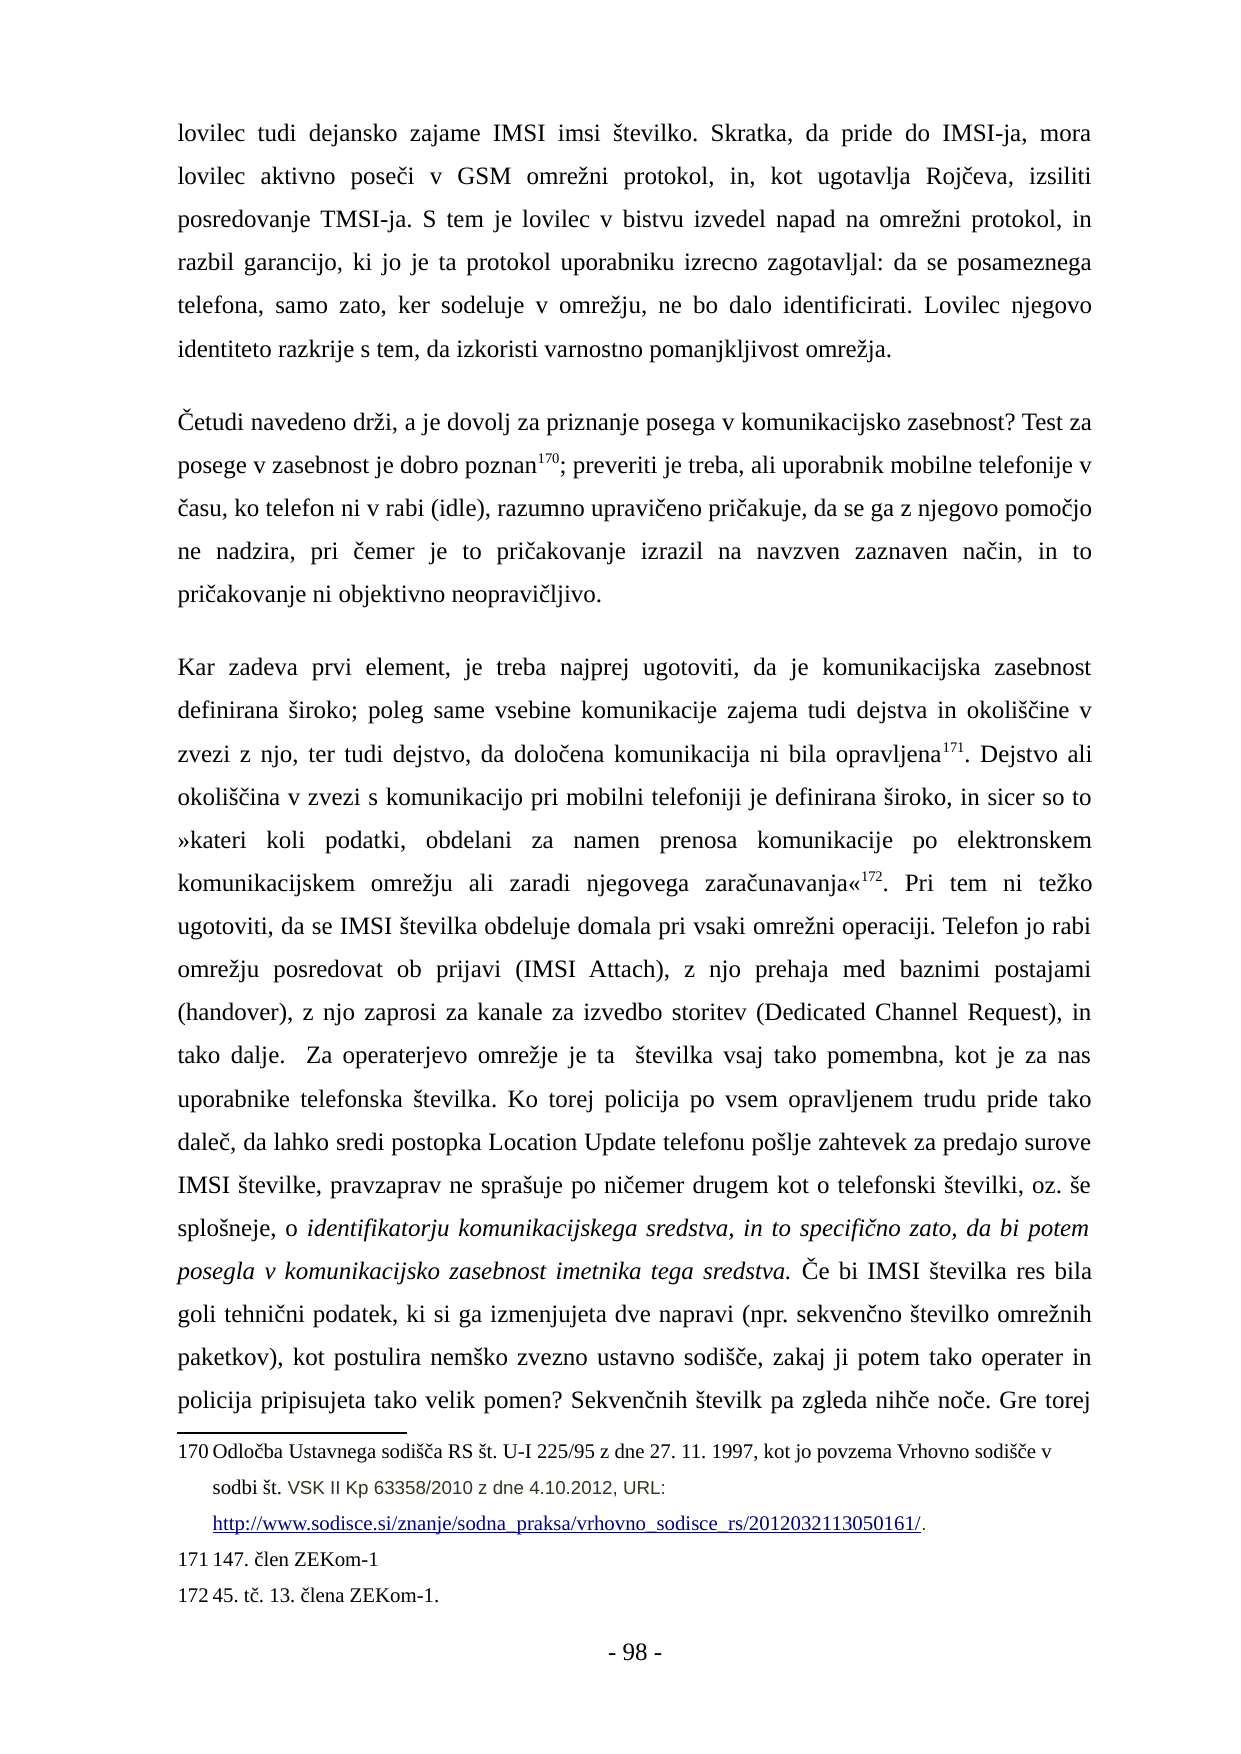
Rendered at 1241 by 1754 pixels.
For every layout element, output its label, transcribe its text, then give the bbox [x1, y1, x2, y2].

text 45. tč. 13. člena ZEKom-1. [177, 1583, 1093, 1607]
text Četudi navedeno drži, a je dovolj za priznanje posega v komunikacijsko zasebnost? Test za posege v zasebnost je dobro poznan; preveriti je treba, ali uporabnik mobilne telefonije v času, ko telefon ni v rabi (idle), razumno upravičeno pričakuje, da se ga z njegovo pomočjo ne nadzira, pri čemer je to pričakovanje izrazil na navzven zaznaven način, in to pričakovanje ni objektivno neopravičljivo. [177, 407, 1093, 608]
text 147. člen ZEKom-1 [177, 1547, 1093, 1571]
text Kar zadeva prvi element, je treba najprej ugotoviti, da je komunikacijska zasebnost definirana široko; poleg same vsebine komunikacije zajema tudi dejstva in okoliščine v zvezi z njo, ter tudi dejstvo, da določena komunikacija ni bila opravljena. Dejstvo ali okoliščina v zvezi s komunikacijo pri mobilni telefoniji je definirana široko, in sicer so to »kateri koli podatki, obdelani za namen prenosa komunikacije po elektronskem komunikacijskem omrežju ali zaradi njegovega zaračunavanja«. Pri tem ni težko ugotoviti, da se IMSI številka obdeluje domala pri vsaki omrežni operaciji. Telefon jo rabi omrežju posredovat ob prijavi (IMSI Attach), z njo prehaja med baznimi postajami (handover), z njo zaprosi za kanale za izvedbo storitev (Dedicated Channel Request), in tako dalje. Za operaterjevo omrežje je ta številka vsaj tako pomembna, kot je za nas uporabnike telefonska številka. Ko torej policija po vsem opravljenem trudu pride tako daleč, da lahko sredi postopka Location Update telefonu pošlje zahtevek za predajo surove IMSI številke, pravzaprav ne sprašuje po ničemer drugem kot o telefonski številki, oz. še splošneje, o identifikatorju komunikacijskega sredstva, in to specifično zato, da bi potem posegla v komunikacijsko zasebnost imetnika tega sredstva. Če bi IMSI številka res bila goli tehnični podatek, ki si ga izmenjujeta dve napravi (npr. sekvenčno številko omrežnih paketkov), kot postulira nemško zvezno ustavno sodišče, zakaj ji potem tako operater in policija pripisujeta tako velik pomen? Sekvenčnih številk pa zgleda nihče noče. Gre torej [177, 652, 1093, 1414]
text lovilec tudi dejansko zajame IMSI imsi številko. Skratka, da pride do IMSI-ja, mora lovilec aktivno poseči v GSM omrežni protokol, in, kot ugotavlja Rojčeva, izsiliti posredovanje TMSI-ja. S tem je lovilec v bistvu izvedel napad na omrežni protokol, in razbil garancijo, ki jo je ta protokol uporabniku izrecno zagotavljal: da se posameznega telefona, samo zato, ker sodeluje v omrežju, ne bo dalo identificirati. Lovilec njegovo identiteto razkrije s tem, da izkoristi varnostno pomanjkljivost omrežja. [177, 118, 1093, 362]
text Odločba Ustavnega sodišča RS št. U-I 225/95 z dne 27. 11. 1997, kot jo povzema Vrhovno sodišče v sodbi št. VSK II Kp 63358/2010 z dne 4.10.2012, URL: http://www.sodisce.si/znanje/sodna_praksa/vrhovno_sodisce_rs/2012032113050161/. [177, 1439, 1093, 1535]
